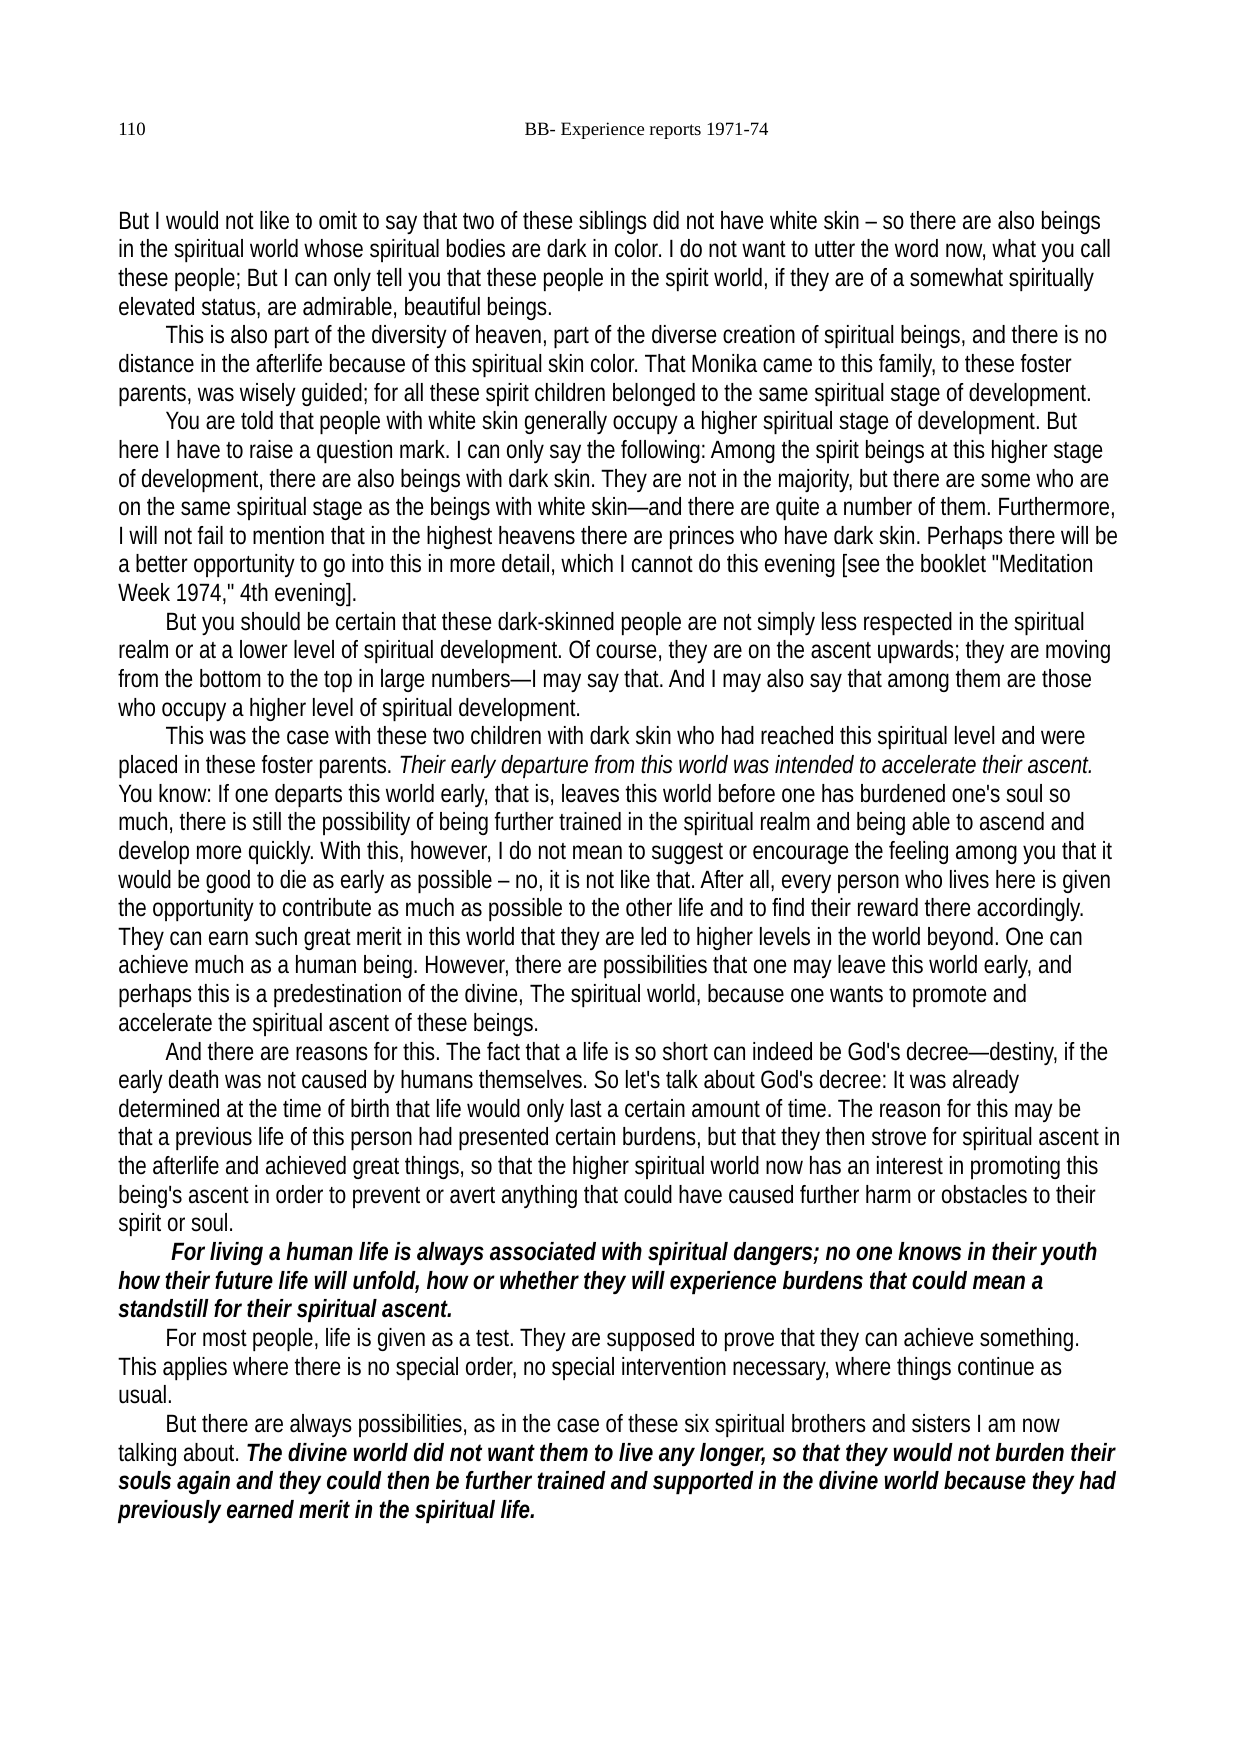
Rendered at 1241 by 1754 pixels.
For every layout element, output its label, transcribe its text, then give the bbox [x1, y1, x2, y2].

text And there are reasons for this. The fact that a life is so short can indeed be God's decree—destiny, if the early death was not caused by humans themselves. So let's talk about God's decree: It was already determined at the time of birth that life would only last a certain amount of time. The reason for this may be that a previous life of this person had presented certain burdens, but that they then strove for spiritual ascent in the afterlife and achieved great things, so that the higher spiritual world now has an interest in promoting this being's ascent in order to prevent or avert anything that could have caused further harm or obstacles to their spirit or soul. [118, 1036, 1123, 1237]
text But there are always possibilities, as in the case of these six spiritual brothers and sisters I am now talking about. The divine world did not want them to live any longer, so that they would not burden their souls again and they could then be further trained and supported in the divine world because they had previously earned merit in the spiritual life. [118, 1409, 1123, 1523]
text But you should be certain that these dark-skinned people are not simply less respected in the spiritual realm or at a lower level of spiritual development. Of course, they are on the ascent upwards; they are moving from the bottom to the top in large numbers—I may say that. And I may also say that among them are those who occupy a higher level of spiritual development. [118, 607, 1123, 721]
text But I would not like to omit to say that two of these siblings did not have white skin – so there are also beings in the spiritual world whose spiritual bodies are dark in color. I do not want to utter the word now, what you call these people; But I can only tell you that these people in the spirit world, if they are of a somewhat spiritually elevated status, are admirable, beautiful beings. [118, 206, 1123, 320]
text This was the case with these two children with dark skin who had reached this spiritual level and were placed in these foster parents. Their early departure from this world was intended to accelerate their ascent. You know: If one departs this world early, that is, leaves this world before one has burdened one's soul so much, there is still the possibility of being further trained in the spiritual realm and being able to ascend and develop more quickly. With this, however, I do not mean to suggest or encourage the feeling among you that it would be good to die as early as possible – no, it is not like that. After all, every person who lives here is given the opportunity to contribute as much as possible to the other life and to find their reward there accordingly. They can earn such great merit in this world that they are led to higher levels in the world beyond. One can achieve much as a human being. However, there are possibilities that one may leave this world early, and perhaps this is a predestination of the divine, The spiritual world, because one wants to promote and accelerate the spiritual ascent of these beings. [118, 721, 1123, 1036]
text For living a human life is always associated with spiritual dangers; no one knows in their youth how their future life will unfold, how or whether they will experience burdens that could mean a standstill for their spiritual ascent. [118, 1237, 1123, 1323]
text You are told that people with white skin generally occupy a higher spiritual stage of development. But here I have to raise a question mark. I can only say the following: Among the spirit beings at this higher stage of development, there are also beings with dark skin. They are not in the majority, but there are some who are on the same spiritual stage as the beings with white skin—and there are quite a number of them. Furthermore, I will not fail to mention that in the highest heavens there are princes who have dark skin. Perhaps there will be a better opportunity to go into this in more detail, which I cannot do this evening [see the booklet "Meditation Week 1974," 4th evening]. [118, 406, 1123, 607]
text This is also part of the diversity of heaven, part of the diverse creation of spiritual beings, and there is no distance in the afterlife because of this spiritual skin color. That Monika came to this family, to these foster parents, was wisely guided; for all these spirit children belonged to the same spiritual stage of development. [118, 320, 1123, 406]
text For most people, life is given as a test. They are supposed to prove that they can achieve something. This applies where there is no special order, no special intervention necessary, where things continue as usual. [118, 1323, 1123, 1409]
